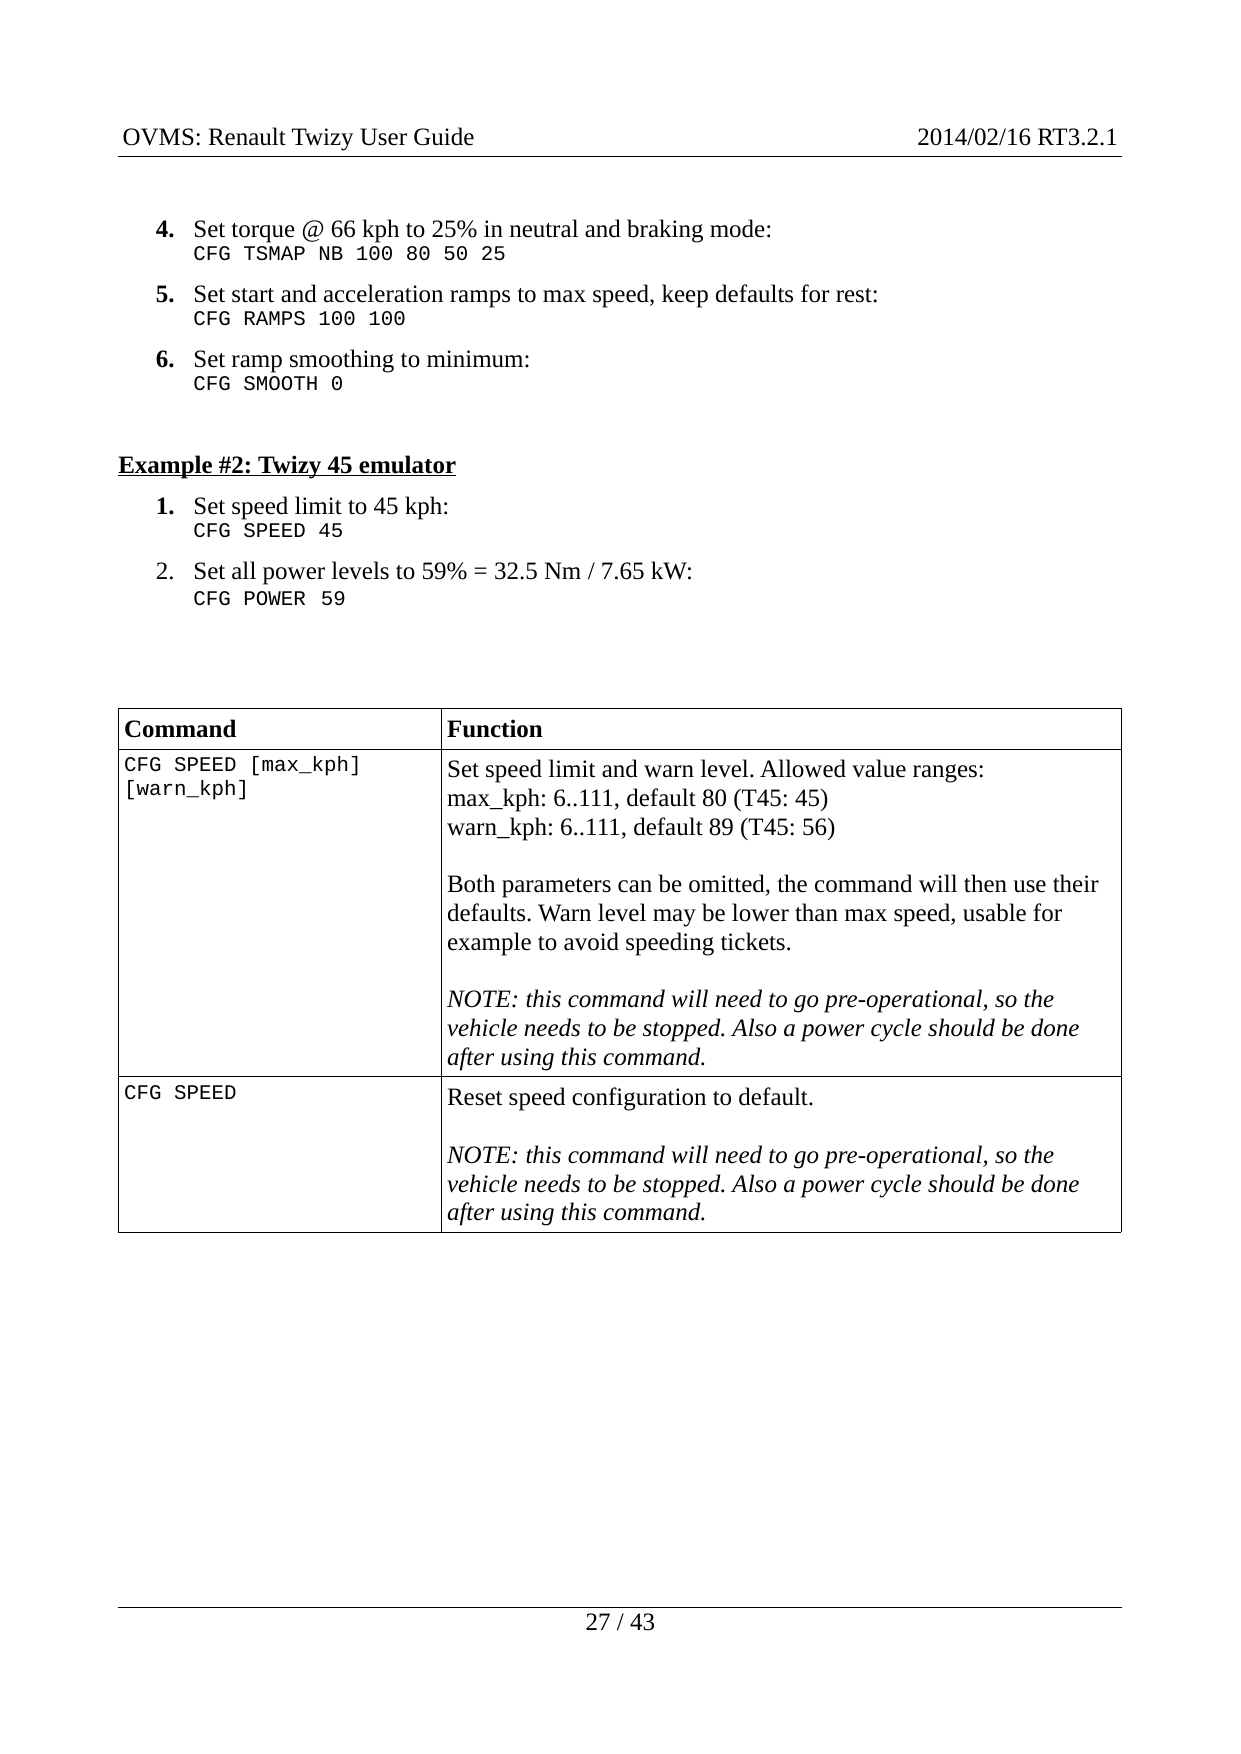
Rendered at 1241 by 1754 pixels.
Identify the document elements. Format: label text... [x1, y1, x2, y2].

text Example #2: Twizy 45 emulator [118, 450, 1122, 479]
list Set speed limit to 45 kph: CFG SPEED 45 [156, 491, 1122, 543]
table_cell CFG SPEED [max_kph] [warn_kph] [119, 750, 441, 1076]
table_cell Set speed limit and warn level. Allowed value ranges: max_kph: 6..111, default 80 (T45: 45) warn_kph: 6..111, default 89 (T45: 56) Both parameters can be omitted, the command will then use their defaults. Warn level may be lower than max speed, usable for example to avoid speeding tickets. NOTE: this command will need to go pre-operational, so the vehicle needs to be stopped. Also a power cycle should be done after using this command. [442, 750, 1121, 1076]
table_cell Reset speed configuration to default. NOTE: this command will need to go pre-operational, so the vehicle needs to be stopped. Also a power cycle should be done after using this command. [442, 1077, 1121, 1232]
list Set all power levels to 59% = 32.5 Nm / 7.65 kW: CFG POWER 59 [156, 556, 1122, 613]
table_header Command [119, 709, 441, 748]
list Set start and acceleration ramps to max speed, keep defaults for rest: CFG RAMPS 100 100 [156, 279, 1122, 331]
list Set ramp smoothing to minimum: CFG SMOOTH 0 [156, 344, 1122, 396]
table_cell CFG SPEED [119, 1077, 441, 1232]
list Set torque @ 66 kph to 25% in neutral and braking mode: CFG TSMAP NB 100 80 50 25 [156, 214, 1122, 266]
table_header Function [442, 709, 1121, 748]
